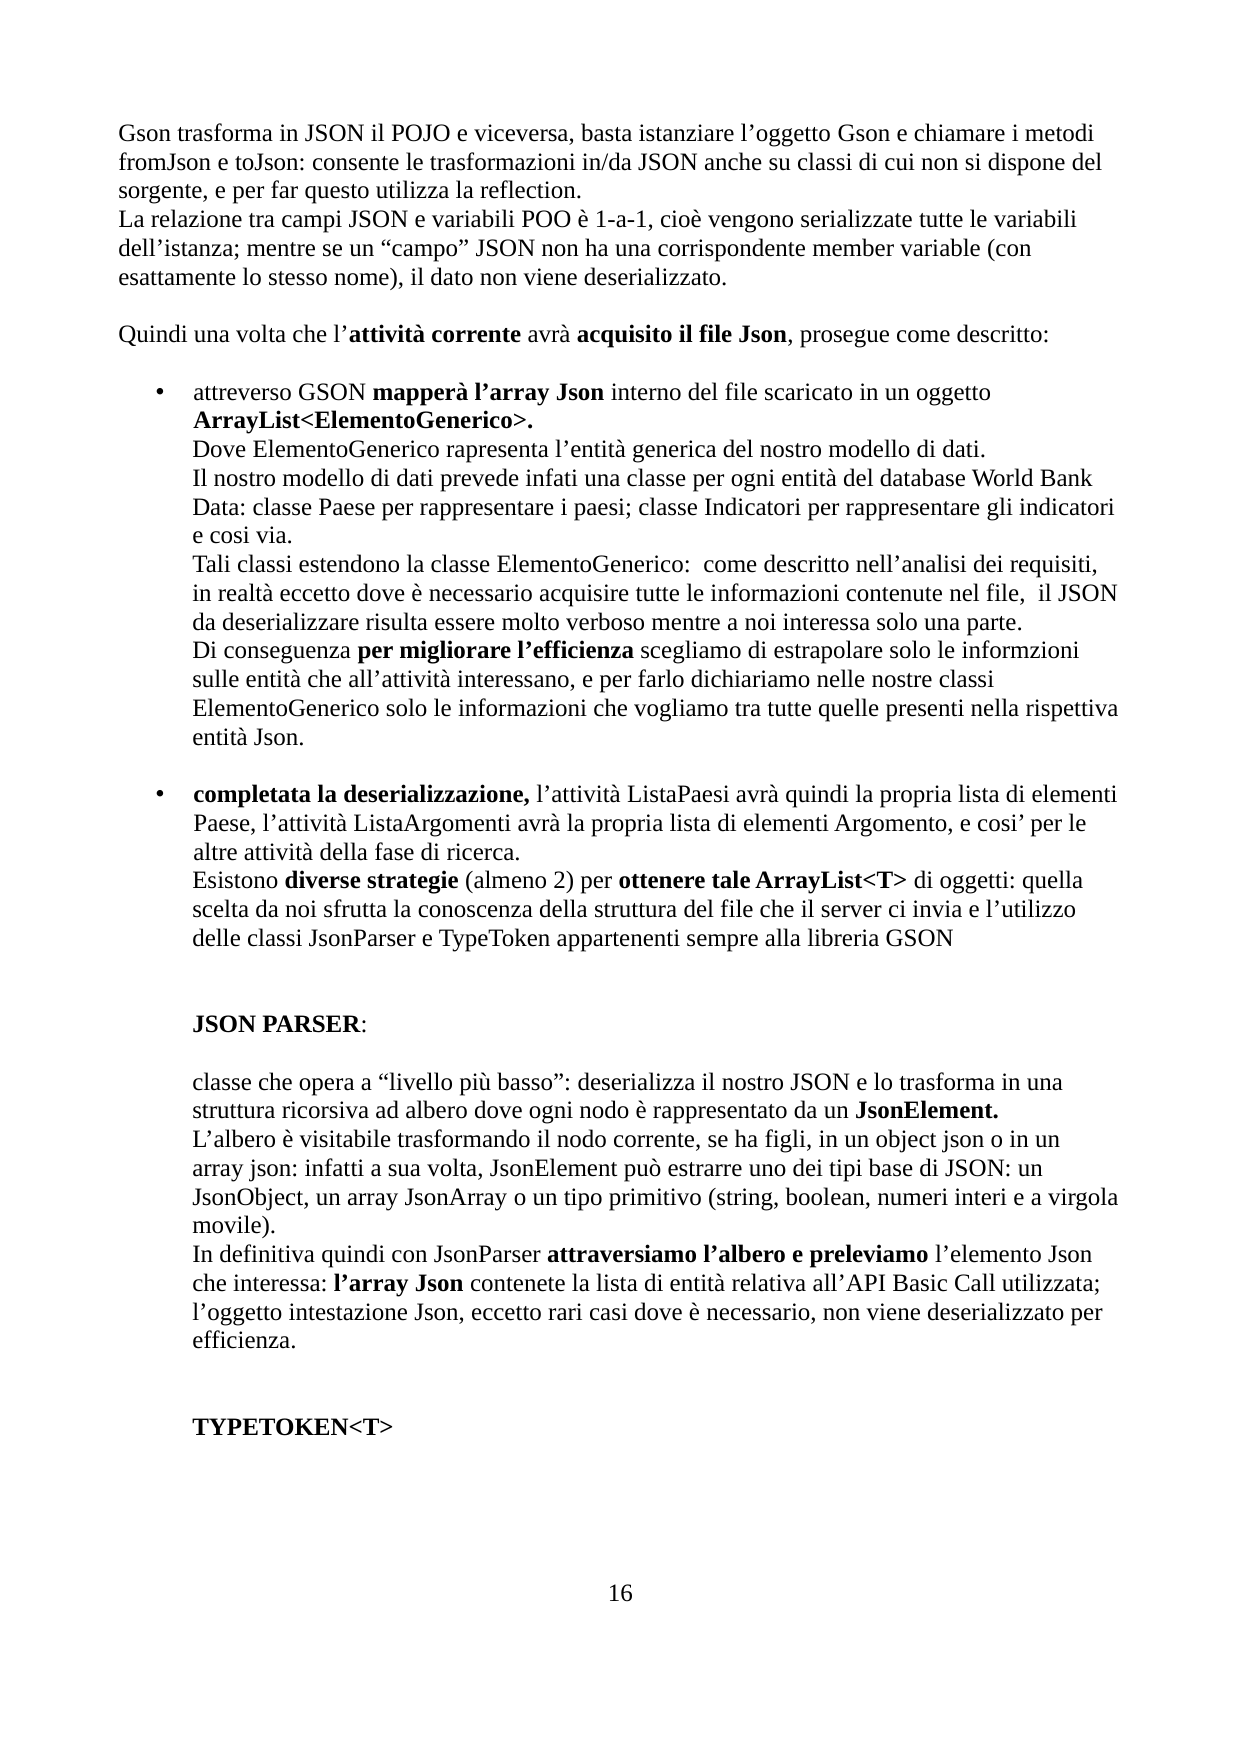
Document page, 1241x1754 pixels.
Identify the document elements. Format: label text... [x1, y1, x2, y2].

text La relazione tra campi JSON e variabili POO è 1-a-1, cioè vengono serializzate tutte le variabili dell’istanza; mentre se un “campo” JSON non ha una corrispondente member variable (con esattamente lo stesso nome), il dato non viene deserializzato. [118, 204, 1122, 291]
text Gson trasforma in JSON il POJO e viceversa, basta istanziare l’oggetto Gson e chiamare i metodi fromJson e toJson: consente le trasformazioni in/da JSON anche su classi di cui non si dispone del sorgente, e per far questo utilizza la reflection. [118, 118, 1122, 204]
text l’oggetto intestazione Json, eccetto rari casi dove è necessario, non viene deserializzato per efficienza. [118, 1297, 1122, 1354]
text Esistono diverse strategie (almeno 2) per ottenere tale ArrayList<T> di oggetti: quella scelta da noi sfrutta la conoscenza della struttura del file che il server ci invia e l’utilizzo delle classi JsonParser e TypeToken appartenenti sempre alla libreria GSON [118, 866, 1122, 952]
text JSON PARSER: [118, 1009, 1122, 1038]
text L’albero è visitabile trasformando il nodo corrente, se ha figli, in un object json o in un array json: infatti a sua volta, JsonElement può estrarre uno dei tipi base di JSON: un JsonObject, un array JsonArray o un tipo primitivo (string, boolean, numeri interi e a virgola movile). [118, 1124, 1122, 1239]
text Il nostro modello di dati prevede infati una classe per ogni entità del database World Bank Data: classe Paese per rappresentare i paesi; classe Indicatori per rappresentare gli indicatori e cosi via. [118, 463, 1122, 549]
text Tali classi estendono la classe ElementoGenerico: come descritto nell’analisi dei requisiti, in realtà eccetto dove è necessario acquisire tutte le informazioni contenute nel file, il JSON da deserializzare risulta essere molto verboso mentre a noi interessa solo una parte. [118, 549, 1122, 636]
text In definitiva quindi con JsonParser attraversiamo l’albero e preleviamo l’elemento Json che interessa: l’array Json contenete la lista di entità relativa all’API Basic Call utilizzata; [118, 1239, 1122, 1297]
text classe che opera a “livello più basso”: deserializza il nostro JSON e lo trasforma in una struttura ricorsiva ad albero dove ogni nodo è rappresentato da un JsonElement. [118, 1067, 1122, 1124]
text Dove ElementoGenerico rapresenta l’entità generica del nostro modello di dati. [118, 434, 1122, 463]
text Quindi una volta che l’attività corrente avrà acquisito il file Json, prosegue come descritto: [118, 319, 1122, 348]
list completata la deserializzazione, l’attività ListaPaesi avrà quindi la propria lista di elementi Paese, l’attività ListaArgomenti avrà la propria lista di elementi Argomento, e cosi’ per le altre attività della fase di ricerca. [156, 779, 1122, 866]
text TYPETOKEN<T> [118, 1412, 1122, 1441]
text Di conseguenza per migliorare l’efficienza scegliamo di estrapolare solo le informzioni sulle entità che all’attività interessano, e per farlo dichiariamo nelle nostre classi ElementoGenerico solo le informazioni che vogliamo tra tutte quelle presenti nella rispettiva entità Json. [118, 636, 1122, 751]
list attreverso GSON mapperà l’array Json interno del file scaricato in un oggetto ArrayList<ElementoGenerico>. [156, 377, 1122, 434]
